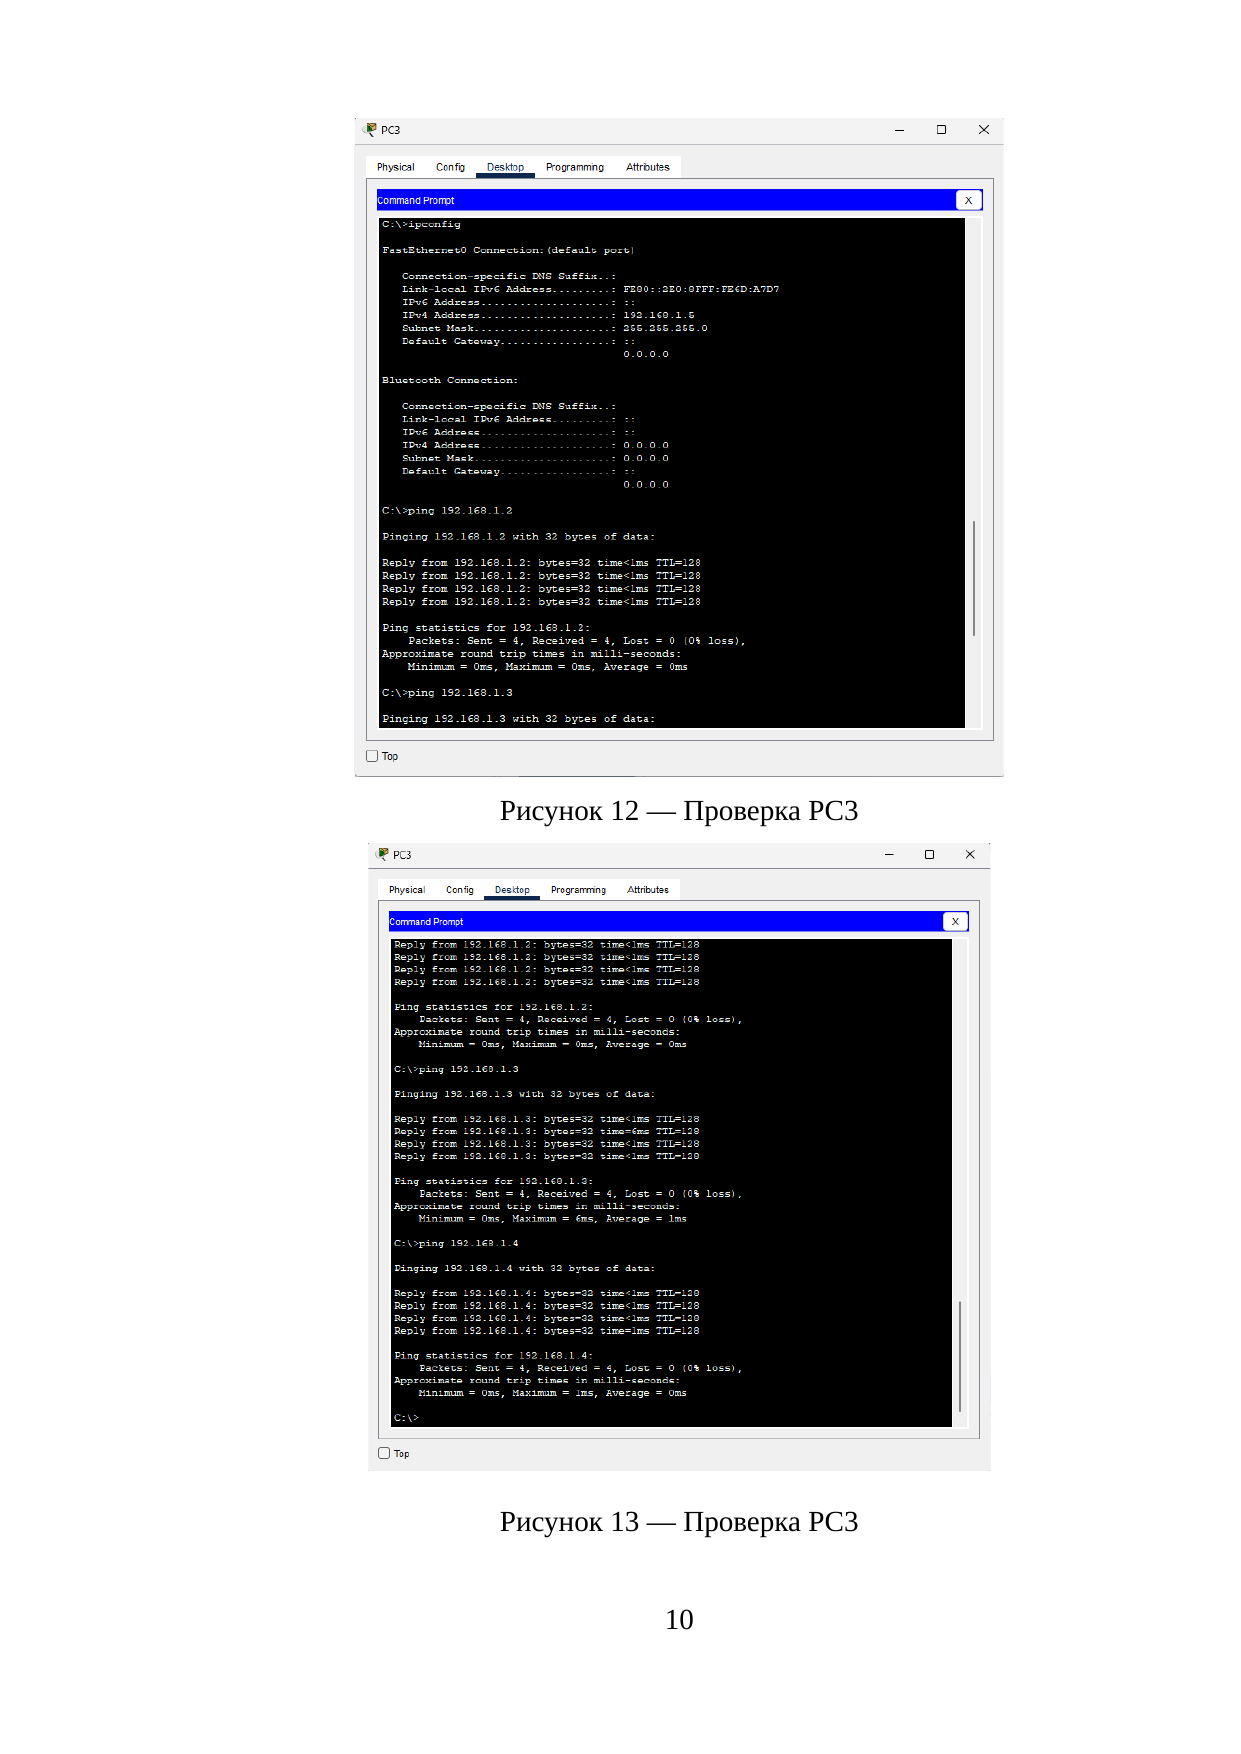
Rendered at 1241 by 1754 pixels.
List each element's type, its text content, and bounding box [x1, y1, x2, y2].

picture [354, 118, 1004, 777]
text Рисунок 12 — Проверка PC3 [177, 777, 1181, 827]
text Рисунок 13 — Проверка PC3 [177, 1471, 1181, 1538]
picture [368, 843, 990, 1471]
